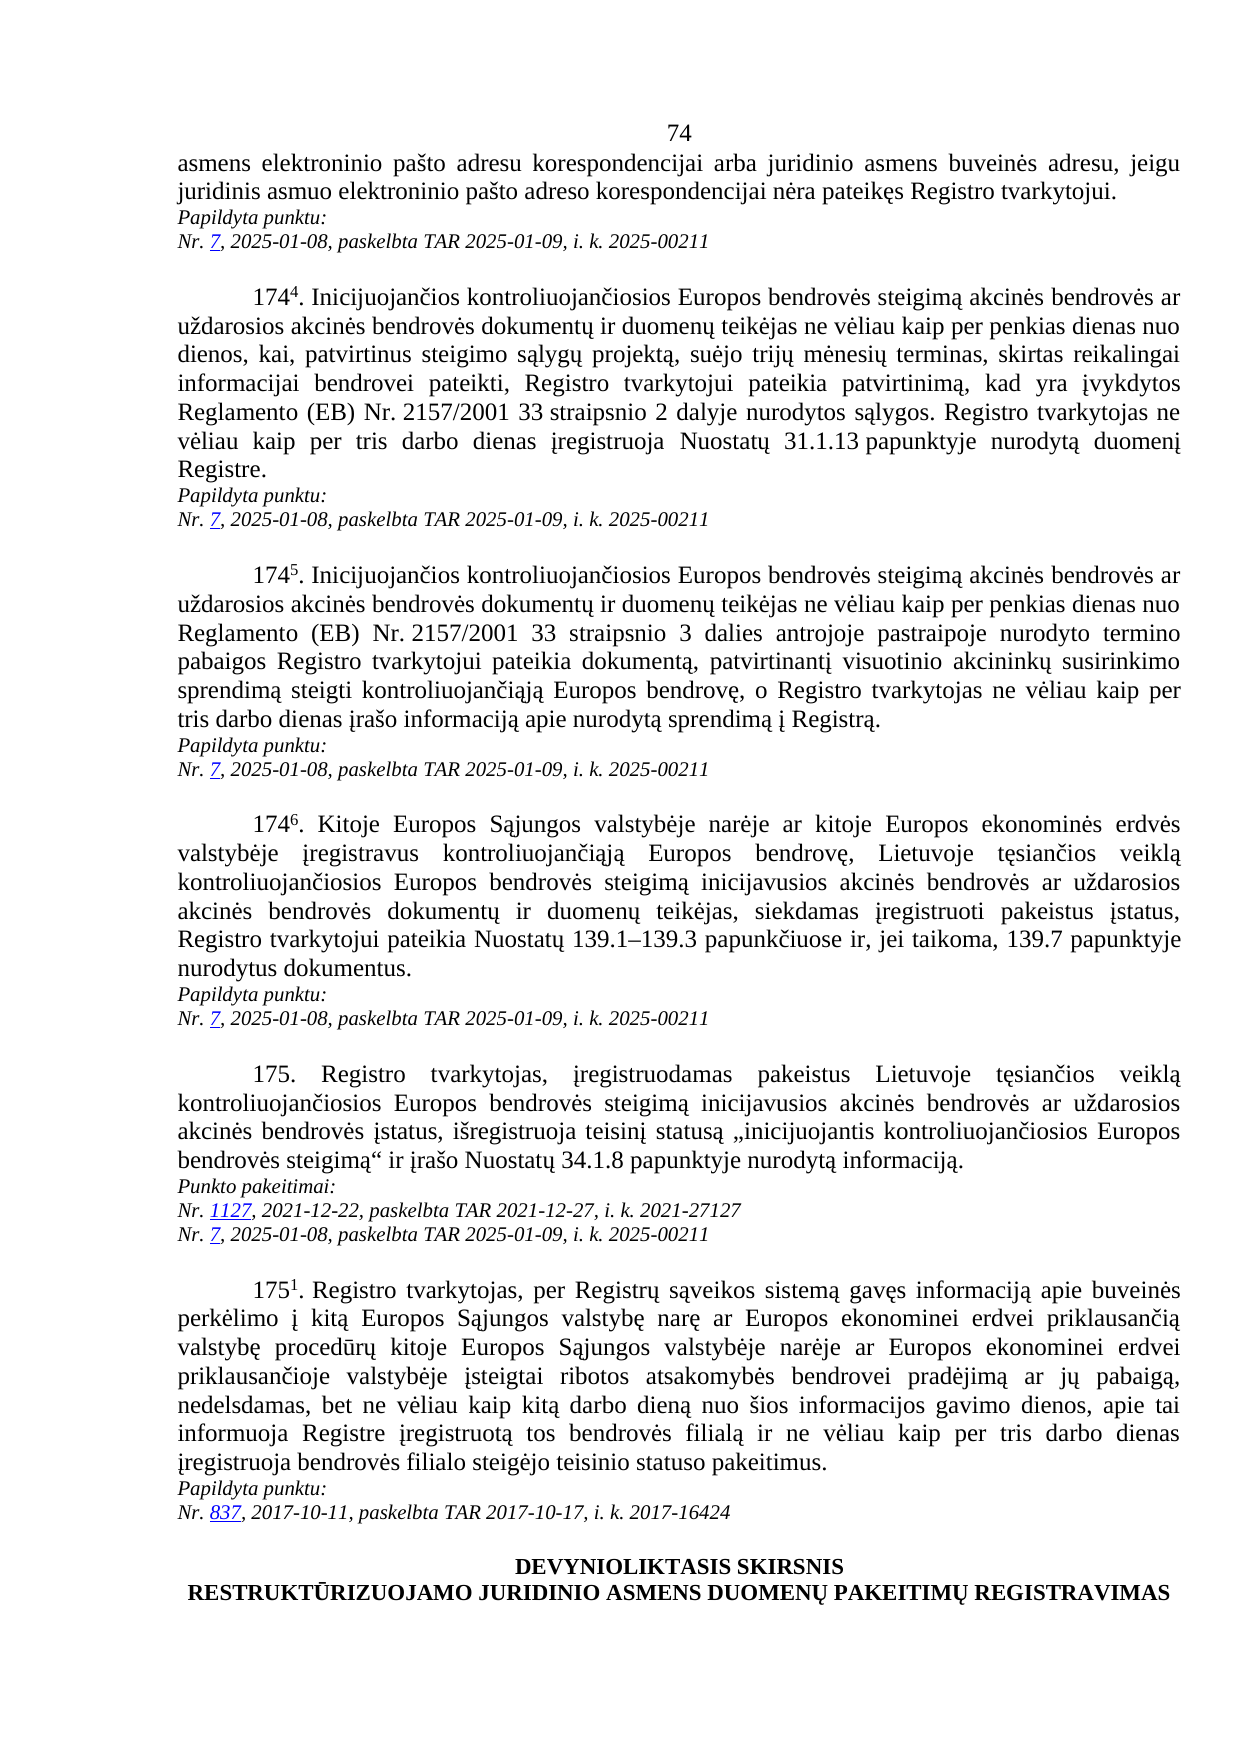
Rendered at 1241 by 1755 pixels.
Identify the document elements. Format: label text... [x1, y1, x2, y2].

text Papildyta punktu: [177, 483, 1181, 507]
text RESTRUKTŪRIZUOJAMO JURIDINIO ASMENS DUOMENŲ PAKEITIMŲ REGISTRAVIMAS [177, 1579, 1181, 1606]
text 1751. Registro tvarkytojas, per Registrų sąveikos sistemą gavęs informaciją apie buveinės perkėlimo į kitą Europos Sąjungos valstybę narę ar Europos ekonominei erdvei priklausančią valstybę procedūrų kitoje Europos Sąjungos valstybėje narėje ar Europos ekonominei erdvei priklausančioje valstybėje įsteigtai ribotos atsakomybės bendrovei pradėjimą ar jų pabaigą, nedelsdamas, bet ne vėliau kaip kitą darbo dieną nuo šios informacijos gavimo dienos, apie tai informuoja Registre įregistruotą tos bendrovės filialą ir ne vėliau kaip per tris darbo dienas įregistruoja bendrovės filialo steigėjo teisinio statuso pakeitimus. [177, 1275, 1181, 1476]
text 1745. Inicijuojančios kontroliuojančiosios Europos bendrovės steigimą akcinės bendrovės ar uždarosios akcinės bendrovės dokumentų ir duomenų teikėjas ne vėliau kaip per penkias dienas nuo Reglamento (EB) Nr. 2157/2001 33 straipsnio 3 dalies antrojoje pastraipoje nurodyto termino pabaigos Registro tvarkytojui pateikia dokumentą, patvirtinantį visuotinio akcininkų susirinkimo sprendimą steigti kontroliuojančiąją Europos bendrovę, o Registro tvarkytojas ne vėliau kaip per tris darbo dienas įrašo informaciją apie nurodytą sprendimą į Registrą. [177, 560, 1181, 733]
text Papildyta punktu: [177, 733, 1181, 757]
text Nr. 1127, 2021-12-22, paskelbta TAR 2021-12-27, i. k. 2021-27127 [177, 1198, 1181, 1222]
text 1746. Kitoje Europos Sąjungos valstybėje narėje ar kitoje Europos ekonominės erdvės valstybėje įregistravus kontroliuojančiąją Europos bendrovę, Lietuvoje tęsiančios veiklą kontroliuojančiosios Europos bendrovės steigimą inicijavusios akcinės bendrovės ar uždarosios akcinės bendrovės dokumentų ir duomenų teikėjas, siekdamas įregistruoti pakeistus įstatus, Registro tvarkytojui pateikia Nuostatų 139.1–139.3 papunkčiuose ir, jei taikoma, 139.7 papunktyje nurodytus dokumentus. [177, 809, 1181, 982]
text DEVYNIOLIKTASIS SKIRSNIS [177, 1553, 1181, 1579]
text Papildyta punktu: [177, 982, 1181, 1006]
text Nr. 7, 2025-01-08, paskelbta TAR 2025-01-09, i. k. 2025-00211 [177, 1222, 1181, 1246]
text asmens elektroninio pašto adresu korespondencijai arba juridinio asmens buveinės adresu, jeigu juridinis asmuo elektroninio pašto adreso korespondencijai nėra pateikęs Registro tvarkytojui. [177, 148, 1181, 205]
text Papildyta punktu: [177, 205, 1181, 229]
text Papildyta punktu: [177, 1476, 1181, 1500]
text 175. Registro tvarkytojas, įregistruodamas pakeistus Lietuvoje tęsiančios veiklą kontroliuojančiosios Europos bendrovės steigimą inicijavusios akcinės bendrovės ar uždarosios akcinės bendrovės įstatus, išregistruoja teisinį statusą „inicijuojantis kontroliuojančiosios Europos bendrovės steigimą“ ir įrašo Nuostatų 34.1.8 papunktyje nurodytą informaciją. [177, 1059, 1181, 1174]
text Nr. 7, 2025-01-08, paskelbta TAR 2025-01-09, i. k. 2025-00211 [177, 507, 1181, 531]
text Nr. 7, 2025-01-08, paskelbta TAR 2025-01-09, i. k. 2025-00211 [177, 757, 1181, 781]
text Nr. 7, 2025-01-08, paskelbta TAR 2025-01-09, i. k. 2025-00211 [177, 229, 1181, 253]
text 1744. Inicijuojančios kontroliuojančiosios Europos bendrovės steigimą akcinės bendrovės ar uždarosios akcinės bendrovės dokumentų ir duomenų teikėjas ne vėliau kaip per penkias dienas nuo dienos, kai, patvirtinus steigimo sąlygų projektą, suėjo trijų mėnesių terminas, skirtas reikalingai informacijai bendrovei pateikti, Registro tvarkytojui pateikia patvirtinimą, kad yra įvykdytos Reglamento (EB) Nr. 2157/2001 33 straipsnio 2 dalyje nurodytos sąlygos. Registro tvarkytojas ne vėliau kaip per tris darbo dienas įregistruoja Nuostatų 31.1.13 papunktyje nurodytą duomenį Registre. [177, 282, 1181, 483]
text Nr. 837, 2017-10-11, paskelbta TAR 2017-10-17, i. k. 2017-16424 [177, 1500, 1181, 1524]
text Punkto pakeitimai: [177, 1174, 1181, 1198]
text Nr. 7, 2025-01-08, paskelbta TAR 2025-01-09, i. k. 2025-00211 [177, 1006, 1181, 1030]
